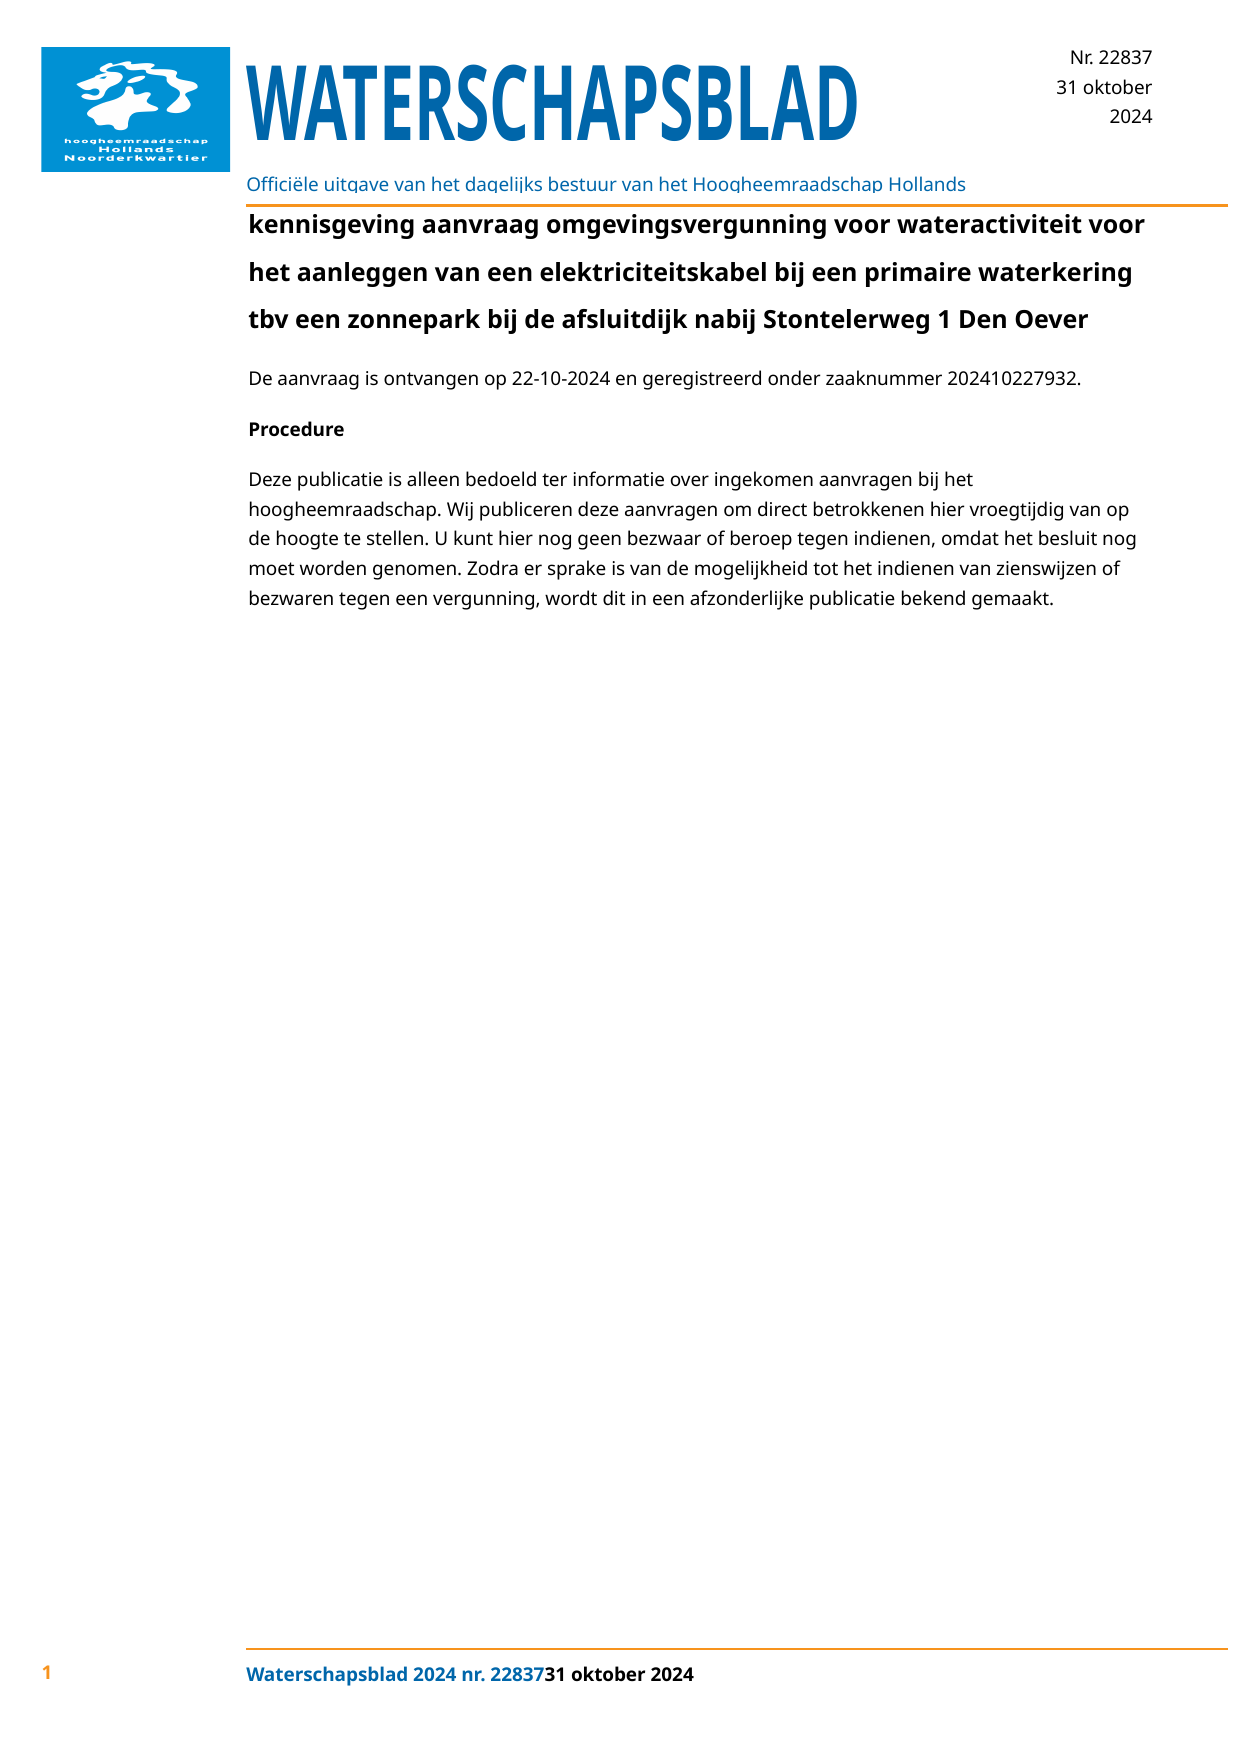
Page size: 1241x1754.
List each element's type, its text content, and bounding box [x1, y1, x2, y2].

picture [118, 62, 197, 112]
text De aanvraag is ontvangen op 22-10-2024 en geregistreerd onder zaaknummer 202410227932. [248, 366, 1152, 391]
text Procedure [248, 416, 1152, 442]
text Deze publicatie is alleen bedoeld ter informatie over ingekomen aanvragen bij het hoogheemraadschap. Wij publiceren deze aanvragen om direct betrokkenen hier vroegtijdig van op de hoogte te stellen. U kunt hier nog geen bezwaar of beroep tegen indienen, omdat het besluit nog moet worden genomen. Zodra er sprake is van de mogelijkheid tot het indienen van zienswijzen of bezwaren tegen een vergunning, wordt dit in een afzonderlijke publicatie bekend gemaakt. [248, 466, 1152, 610]
picture [88, 87, 157, 130]
picture [129, 76, 144, 82]
text kennisgeving aanvraag omgevingsvergunning voor wateractiviteit voor het aanleggen van een elektriciteitskabel bij een primaire waterkering tbv een zonnepark bij de afsluitdijk nabij Stontelerweg 1 Den Oever [248, 207, 1152, 336]
picture [78, 64, 122, 99]
